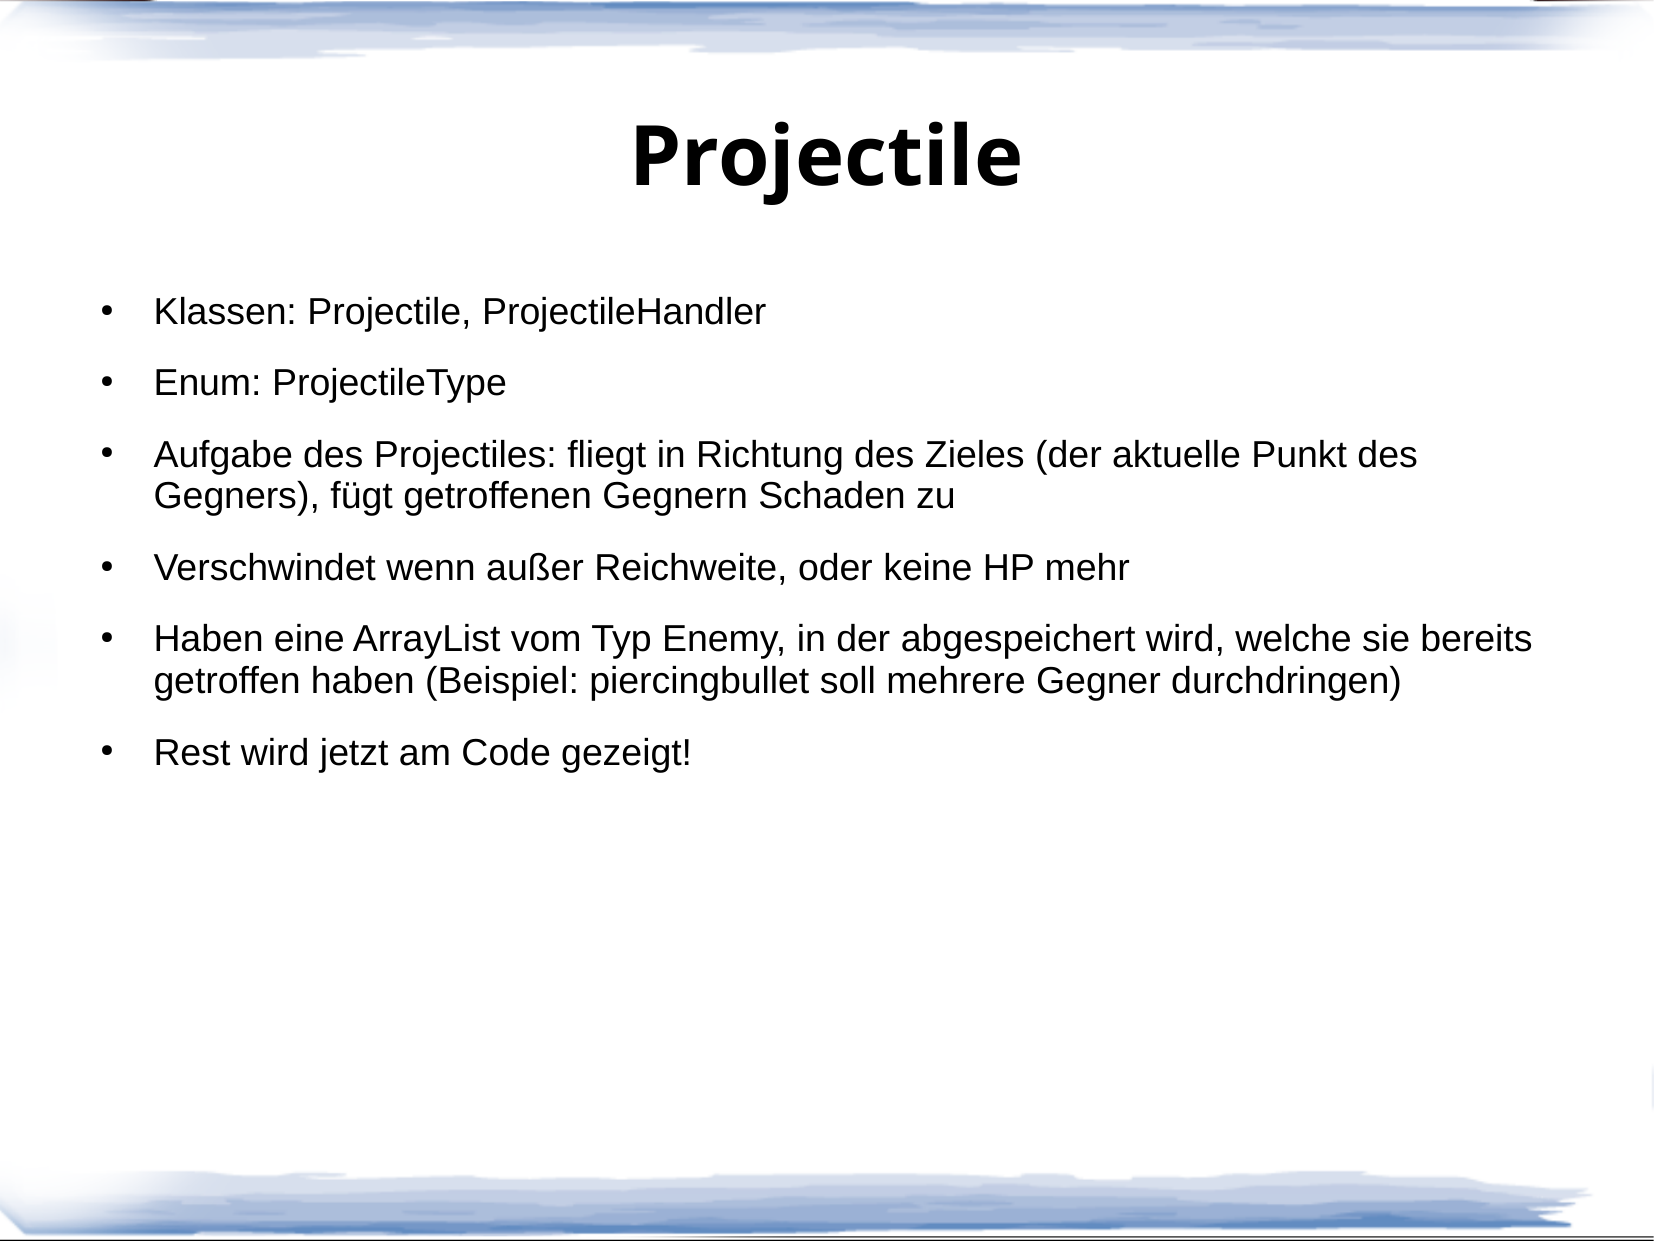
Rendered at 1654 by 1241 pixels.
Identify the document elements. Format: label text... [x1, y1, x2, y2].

list Klassen: Projectile, ProjectileHandler Enum: ProjectileType Aufgabe des Projectiles: fliegt in Richtung des Zieles (der aktuelle Punkt des Gegners), fügt getroffenen Gegnern Schaden zu Verschwindet wenn außer Reichweite, oder keine HP mehr Haben eine ArrayList vom Typ Enemy, in der abgespeichert wird, welche sie bereits getroffen haben (Beispiel: piercingbullet soll mehrere Gegner durchdringen) Rest wird jetzt am Code gezeigt! [82, 290, 1571, 1109]
picture [0, 0, 1654, 1241]
title Projectile [82, 49, 1571, 257]
